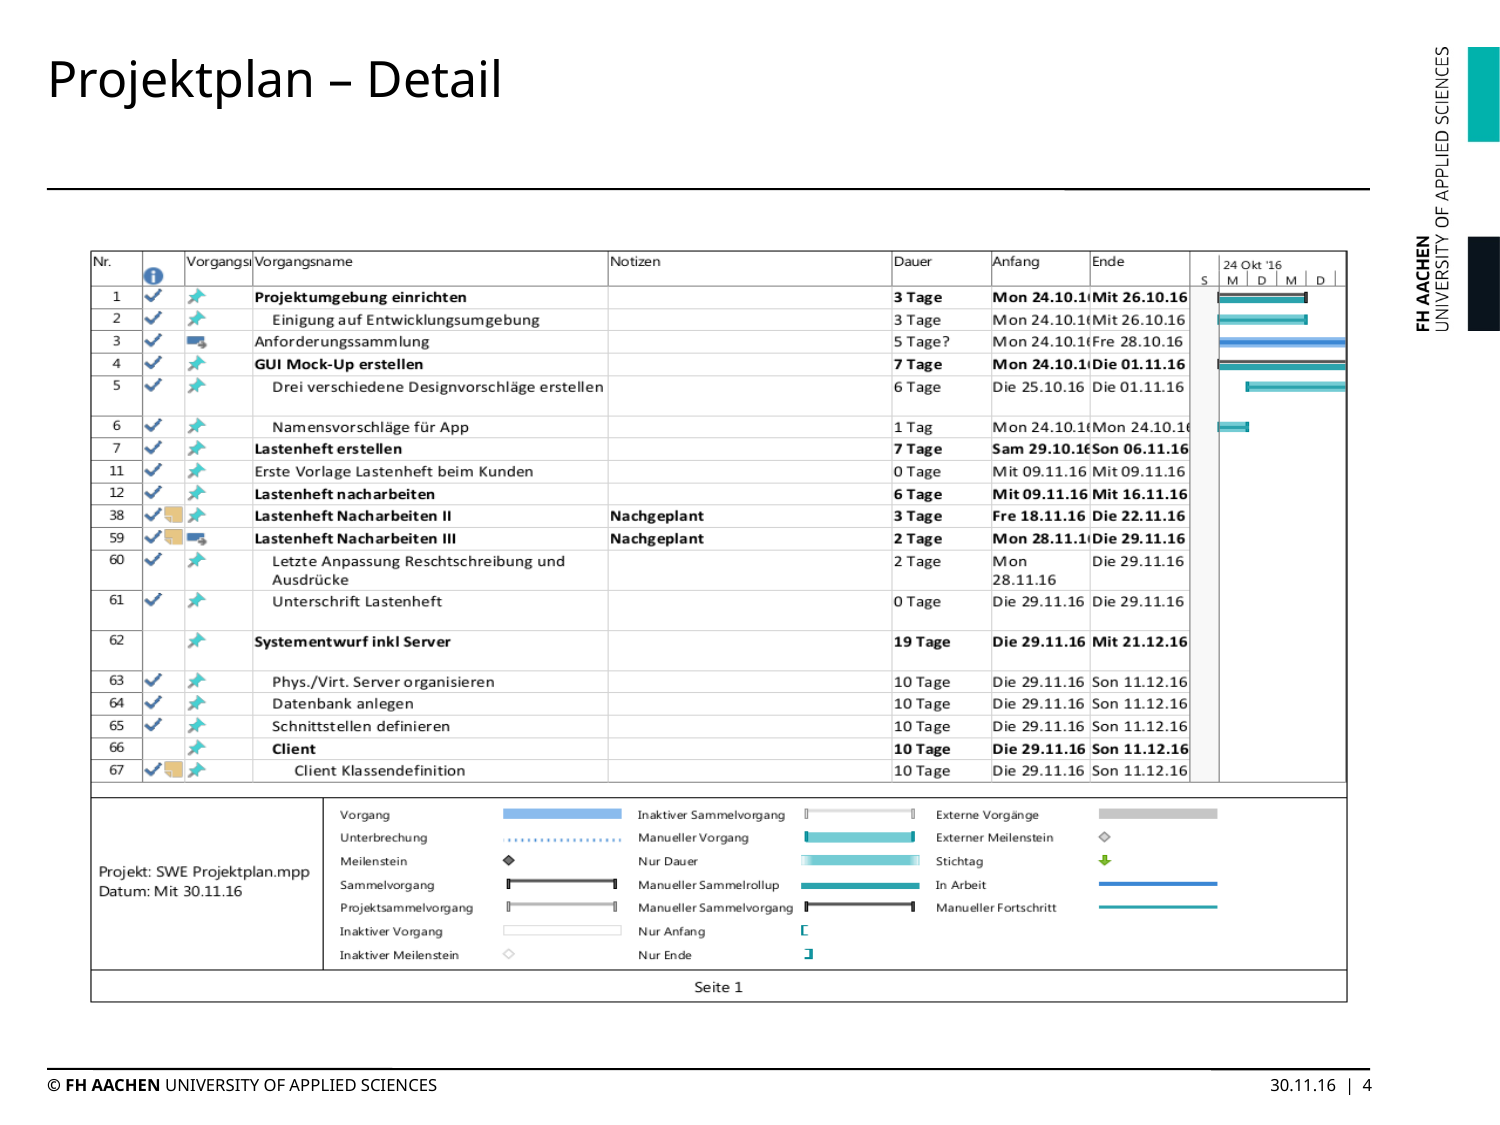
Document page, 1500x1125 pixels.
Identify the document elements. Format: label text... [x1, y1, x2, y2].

title Projektplan – Detail [47, 47, 1370, 130]
picture [33, 47, 1500, 1052]
